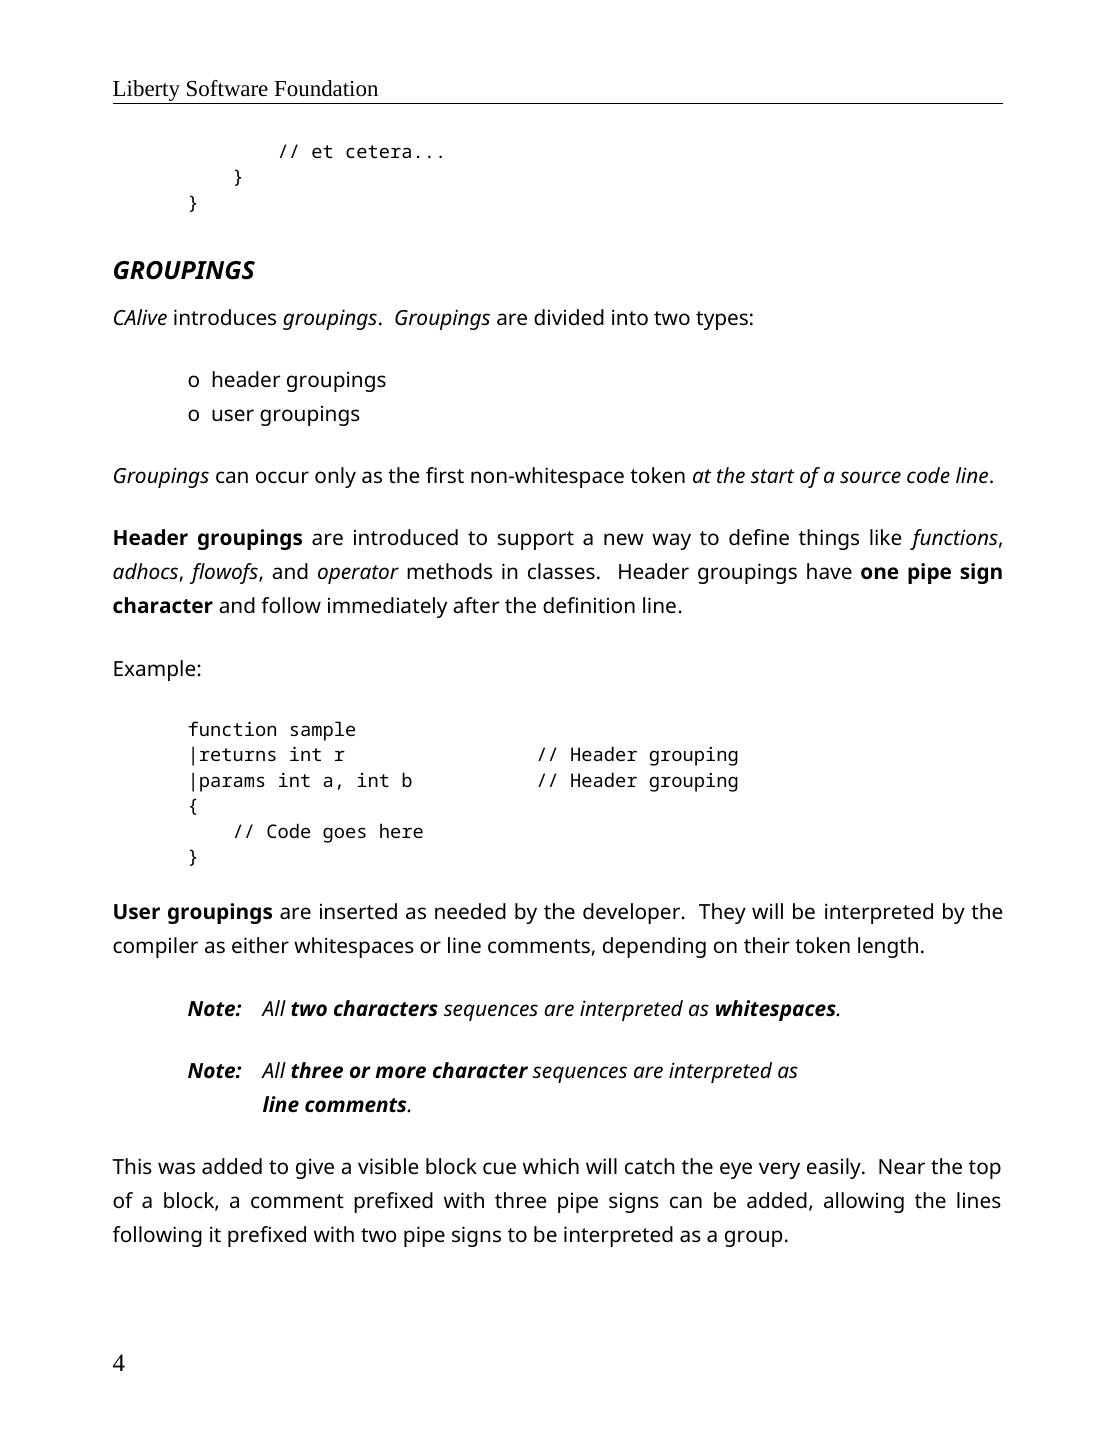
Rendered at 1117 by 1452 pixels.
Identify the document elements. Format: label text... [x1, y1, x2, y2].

text User groupings are inserted as needed by the developer. They will be interpreted by the compiler as either whitespaces or line comments, depending on their token length. [112, 897, 1003, 960]
text This was added to give a visible block cue which will catch the eye very easily. Near the top of a block, a comment prefixed with three pipe signs can be added, allowing the lines following it prefixed with two pipe signs to be interpreted as a group. [112, 1152, 1003, 1249]
text Header groupings are introduced to support a new way to define things like functions, adhocs, flowofs, and operator methods in classes. Header groupings have one pipe sign character and follow immediately after the definition line. [112, 523, 1003, 620]
text o header groupings o user groupings [112, 365, 1003, 427]
text Groupings can occur only as the first non-whitespace token at the start of a source code line. [112, 461, 1003, 489]
text CAlive introduces groupings. Groupings are divided into two types: [112, 303, 1003, 331]
text // et cetera... } } [187, 112, 1003, 214]
text Note: All two characters sequences are interpreted as whitespaces. [187, 994, 938, 1022]
text Note: All three or more character sequences are interpreted as line comments. [187, 1056, 938, 1118]
text Example: [112, 654, 1003, 682]
subtitle Groupings [112, 252, 1003, 287]
text function sample |returns int r // Header grouping |params int a, int b // Header grouping { // Code goes here } [187, 716, 1003, 869]
